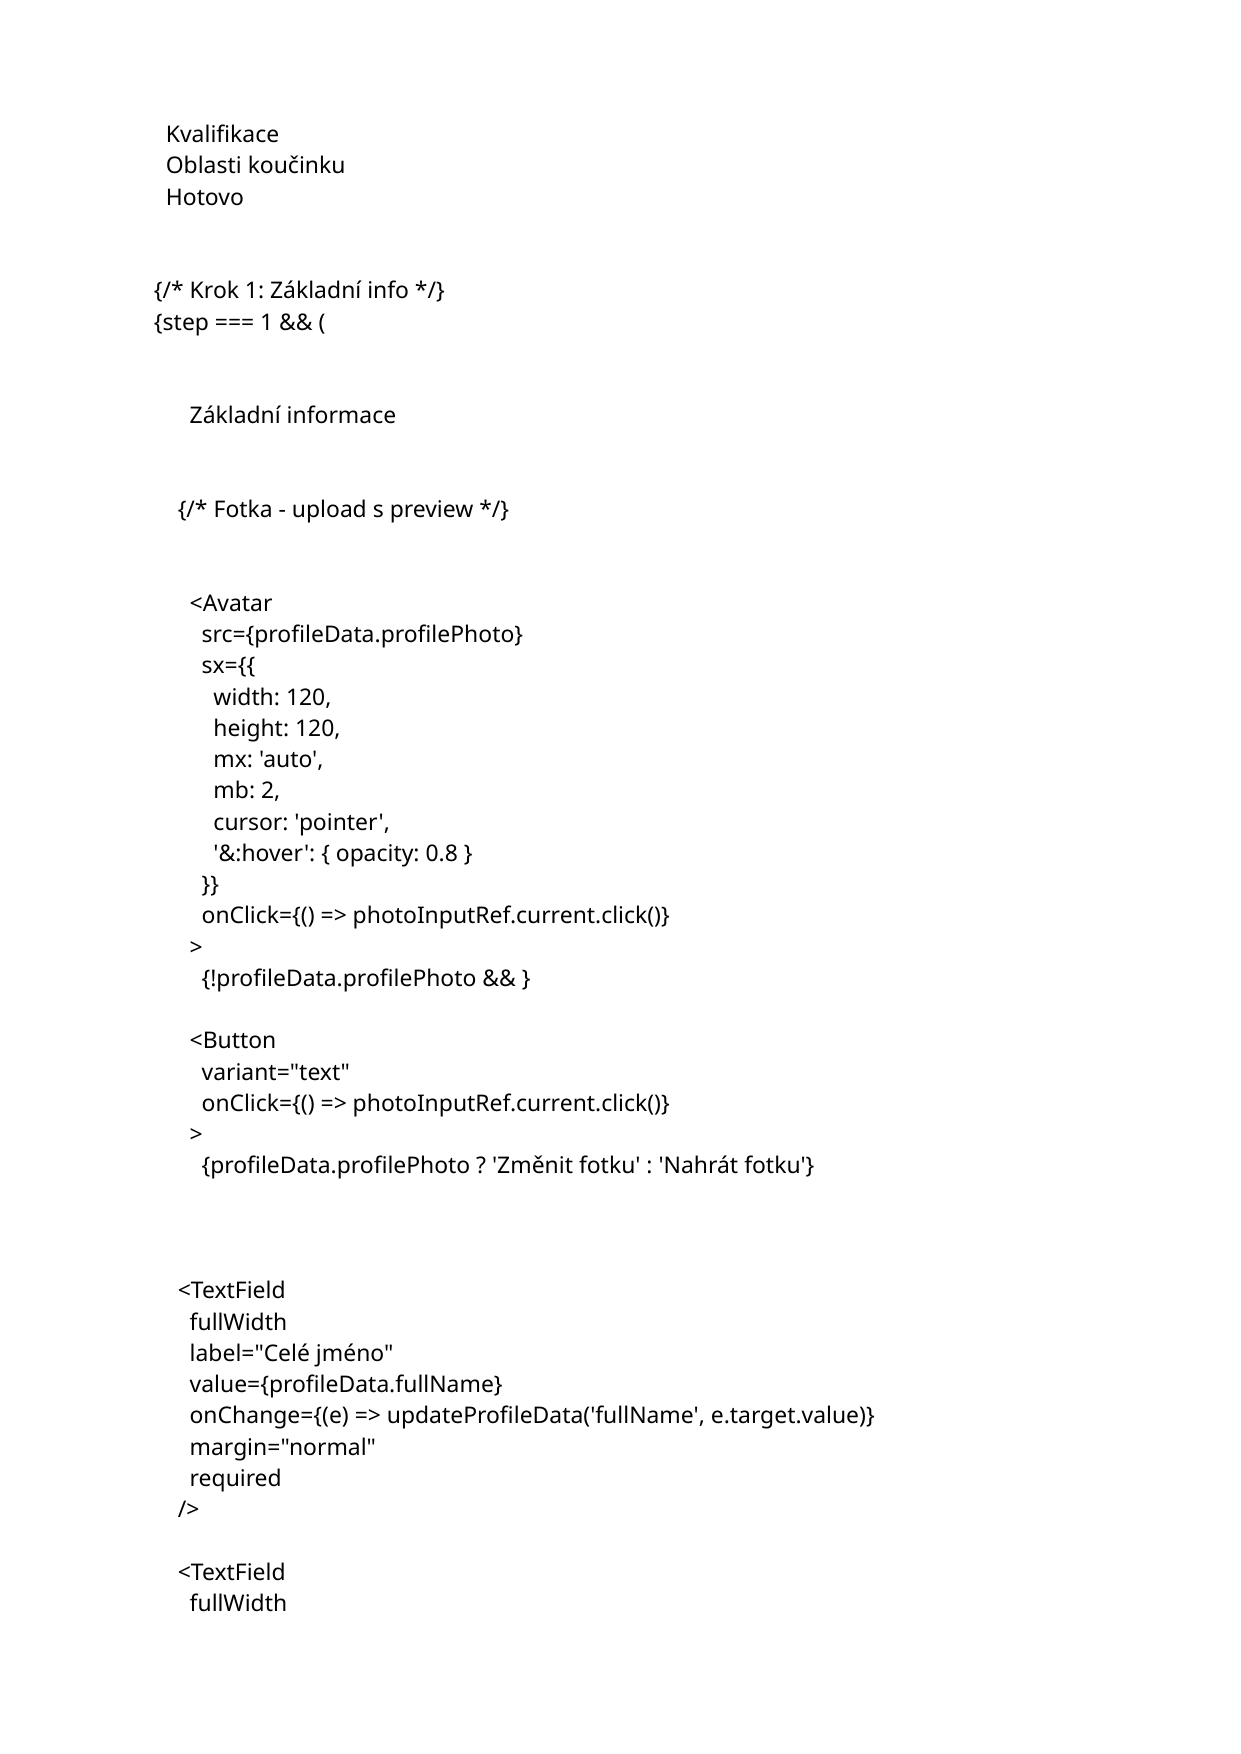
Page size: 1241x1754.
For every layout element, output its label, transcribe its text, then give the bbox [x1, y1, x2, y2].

text <TextField [118, 1556, 1122, 1587]
text cursor: 'pointer', [118, 806, 1122, 837]
text margin="normal" [118, 1431, 1122, 1462]
text Oblasti koučinku [118, 149, 1122, 181]
text <TextField [118, 1274, 1122, 1306]
text width: 120, [118, 681, 1122, 712]
text {/* Krok 1: Základní info */} [118, 274, 1122, 306]
text sx={{ [118, 649, 1122, 681]
text > [118, 1118, 1122, 1149]
text Kvalifikace [118, 118, 1122, 149]
text onClick={() => photoInputRef.current.click()} [118, 1087, 1122, 1118]
text label="Celé jméno" [118, 1337, 1122, 1368]
text onChange={(e) => updateProfileData('fullName', e.target.value)} [118, 1399, 1122, 1431]
text Základní informace [118, 399, 1122, 431]
text src={profileData.profilePhoto} [118, 618, 1122, 649]
text > [118, 931, 1122, 962]
text /> [118, 1493, 1122, 1524]
text onClick={() => photoInputRef.current.click()} [118, 899, 1122, 931]
text <Avatar [118, 587, 1122, 618]
text mx: 'auto', [118, 743, 1122, 774]
text <Button [118, 1024, 1122, 1056]
text value={profileData.fullName} [118, 1368, 1122, 1399]
text {profileData.profilePhoto ? 'Změnit fotku' : 'Nahrát fotku'} [118, 1149, 1122, 1181]
text fullWidth [118, 1587, 1122, 1618]
text height: 120, [118, 712, 1122, 743]
text }} [118, 868, 1122, 899]
text fullWidth [118, 1306, 1122, 1337]
text {step === 1 && ( [118, 306, 1122, 337]
text '&:hover': { opacity: 0.8 } [118, 837, 1122, 868]
text {!profileData.profilePhoto && } [118, 962, 1122, 993]
text {/* Fotka - upload s preview */} [118, 493, 1122, 524]
text required [118, 1462, 1122, 1493]
text variant="text" [118, 1056, 1122, 1087]
text mb: 2, [118, 774, 1122, 806]
text Hotovo [118, 181, 1122, 212]
